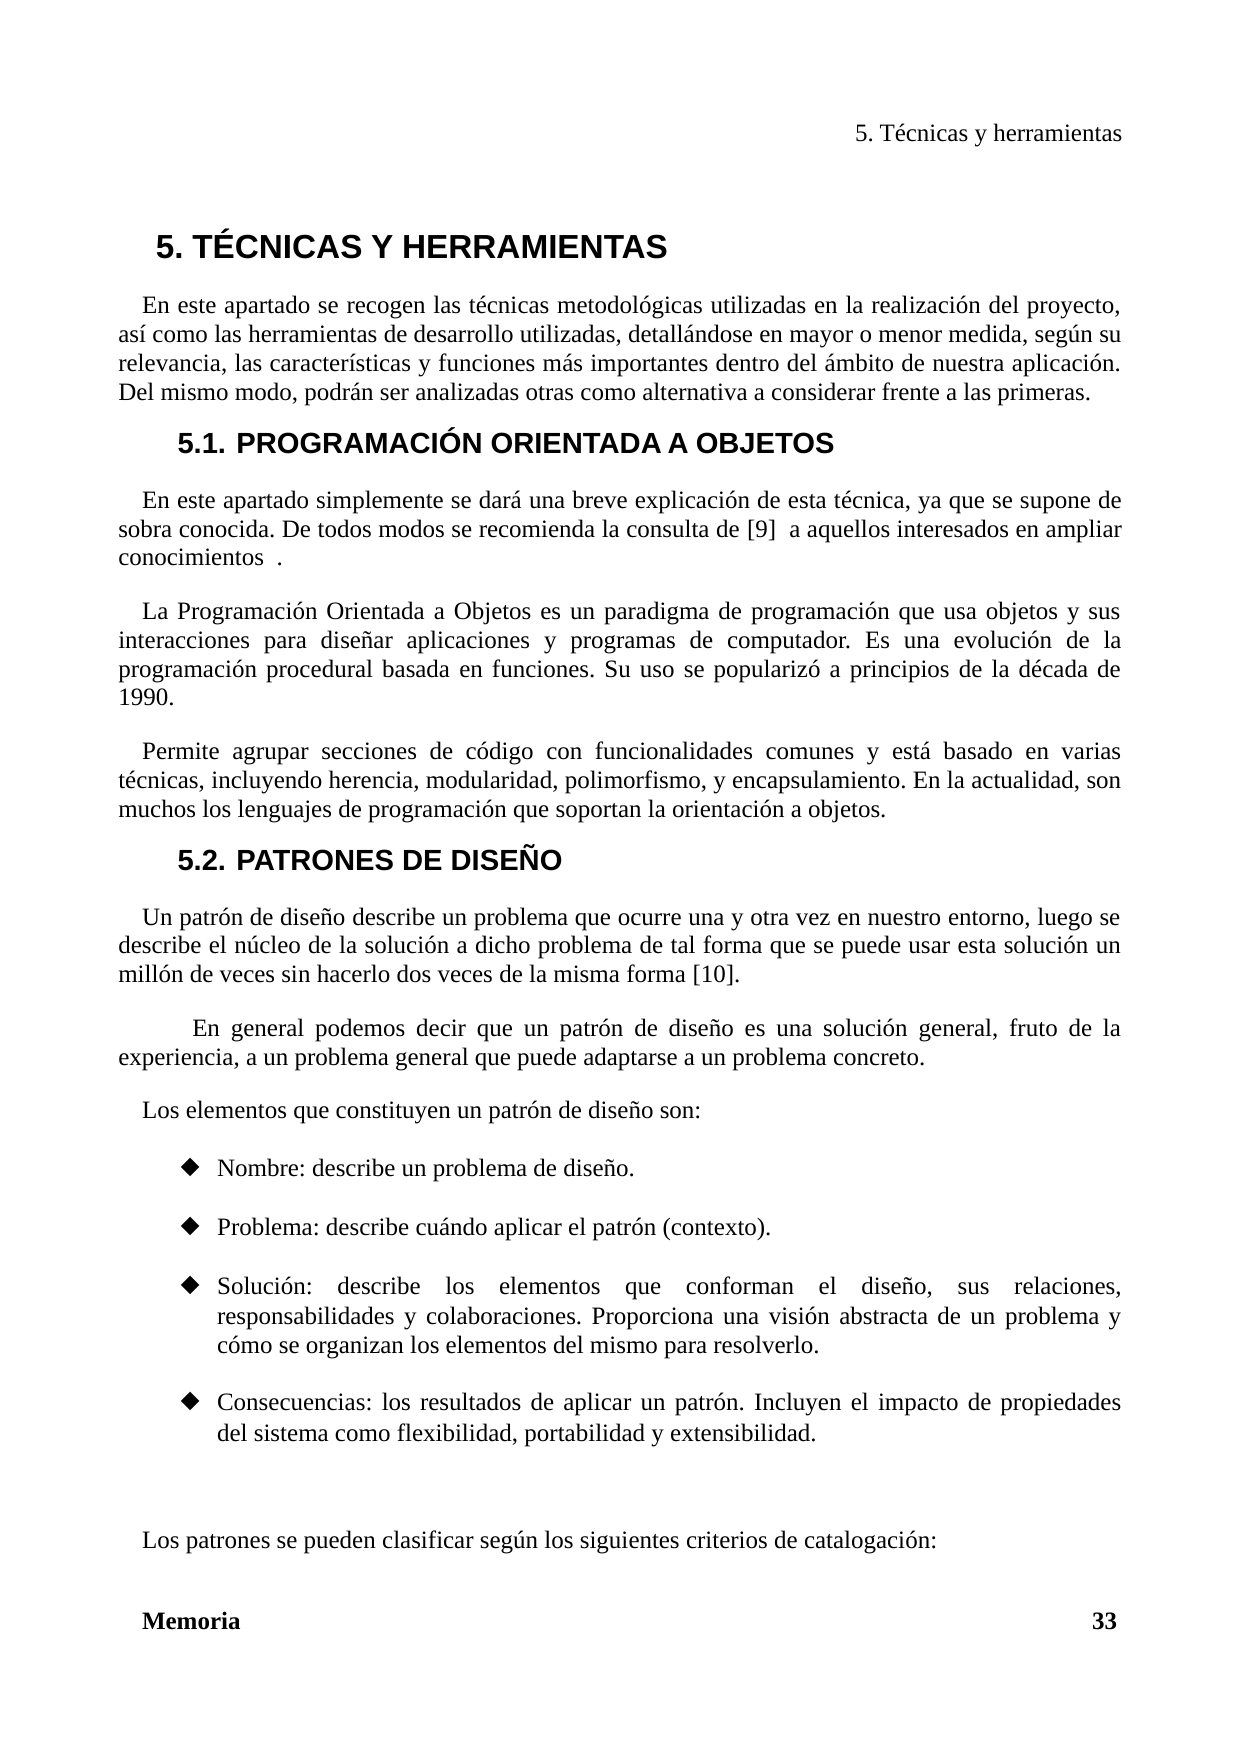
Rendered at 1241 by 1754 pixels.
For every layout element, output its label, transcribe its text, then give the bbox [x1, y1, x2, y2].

text Los elementos que constituyen un patrón de diseño son: [118, 1096, 1122, 1124]
text En general podemos decir que un patrón de diseño es una solución general, fruto de la experiencia, a un problema general que puede adaptarse a un problema concreto. [118, 1013, 1122, 1071]
text Permite agrupar secciones de código con funcionalidades comunes y está basado en varias técnicas, incluyendo herencia, modularidad, polimorfismo, y encapsulamiento. En la actualidad, son muchos los lenguajes de programación que soportan la orientación a objetos. [118, 736, 1122, 822]
subtitle Técnicas y herramientas [156, 227, 1122, 266]
list Consecuencias: los resultados de aplicar un patrón. Incluyen el impacto de propiedades del sistema como flexibilidad, portabilidad y extensibilidad. [179, 1384, 1122, 1447]
list Problema: describe cuándo aplicar el patrón (contexto). [179, 1208, 1122, 1242]
text La Programación Orientada a Objetos es un paradigma de programación que usa objetos y sus interacciones para diseñar aplicaciones y programas de computador. Es una evolución de la programación procedural basada en funciones. Su uso se popularizó a principios de la década de 1990. [118, 596, 1122, 711]
subtitle Programación orientada a objetos [177, 426, 1122, 460]
text En este apartado se recogen las técnicas metodológicas utilizadas en la realización del proyecto, así como las herramientas de desarrollo utilizadas, detallándose en mayor o menor medida, según su relevancia, las características y funciones más importantes dentro del ámbito de nuestra aplicación. Del mismo modo, podrán ser analizadas otras como alternativa a considerar frente a las primeras. [118, 291, 1122, 406]
subtitle Patrones de diseño [177, 843, 1122, 877]
list Nombre: describe un problema de diseño. [179, 1149, 1122, 1183]
text Los patrones se pueden clasificar según los siguientes criterios de catalogación: [118, 1526, 1122, 1554]
text Un patrón de diseño describe un problema que ocurre una y otra vez en nuestro entorno, luego se describe el núcleo de la solución a dicho problema de tal forma que se puede usar esta solución un millón de veces sin hacerlo dos veces de la misma forma [10]. [118, 902, 1122, 988]
text En este apartado simplemente se dará una breve explicación de esta técnica, ya que se supone de sobra conocida. De todos modos se recomienda la consulta de [9] a aquellos interesados en ampliar conocimientos . [118, 485, 1122, 571]
list Solución: describe los elementos que conforman el diseño, sus relaciones, responsabilidades y colaboraciones. Proporciona una visión abstracta de un problema y cómo se organizan los elementos del mismo para resolverlo. [179, 1267, 1122, 1359]
